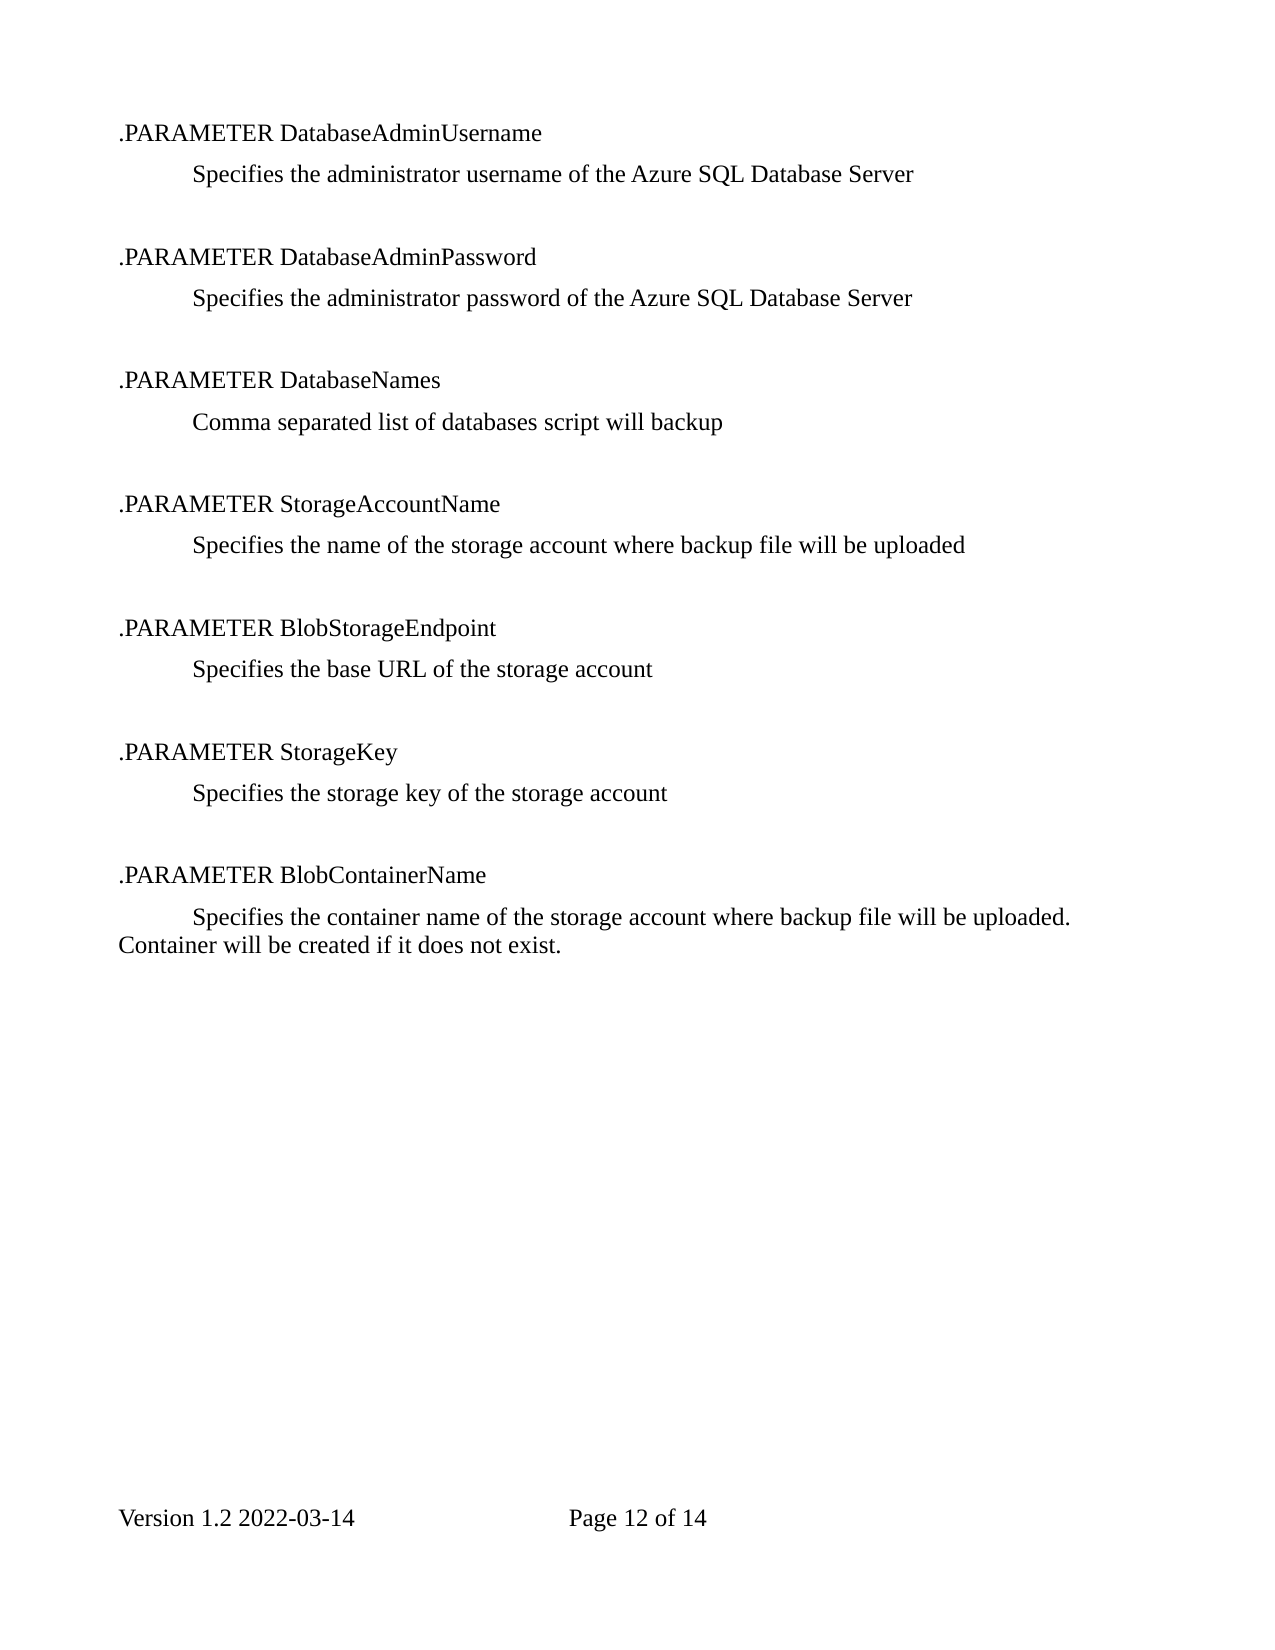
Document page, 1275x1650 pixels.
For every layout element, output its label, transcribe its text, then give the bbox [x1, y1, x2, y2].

text Comma separated list of databases script will backup [118, 407, 1157, 436]
text .PARAMETER BlobContainerName [118, 861, 1157, 889]
text Specifies the base URL of the storage account [118, 654, 1157, 683]
text Specifies the administrator username of the Azure SQL Database Server [118, 159, 1157, 188]
text .PARAMETER DatabaseAdminPassword [118, 242, 1157, 271]
text Specifies the administrator password of the Azure SQL Database Server [118, 283, 1157, 312]
text .PARAMETER StorageAccountName [118, 489, 1157, 518]
text .PARAMETER BlobStorageEndpoint [118, 613, 1157, 642]
text Specifies the name of the storage account where backup file will be uploaded [118, 531, 1157, 559]
text .PARAMETER StorageKey [118, 737, 1157, 766]
text .PARAMETER DatabaseNames [118, 366, 1157, 394]
text Specifies the storage key of the storage account [118, 778, 1157, 807]
text .PARAMETER DatabaseAdminUsername [118, 118, 1157, 147]
text Specifies the container name of the storage account where backup file will be uploaded. Container will be created if it does not exist. [118, 902, 1157, 959]
